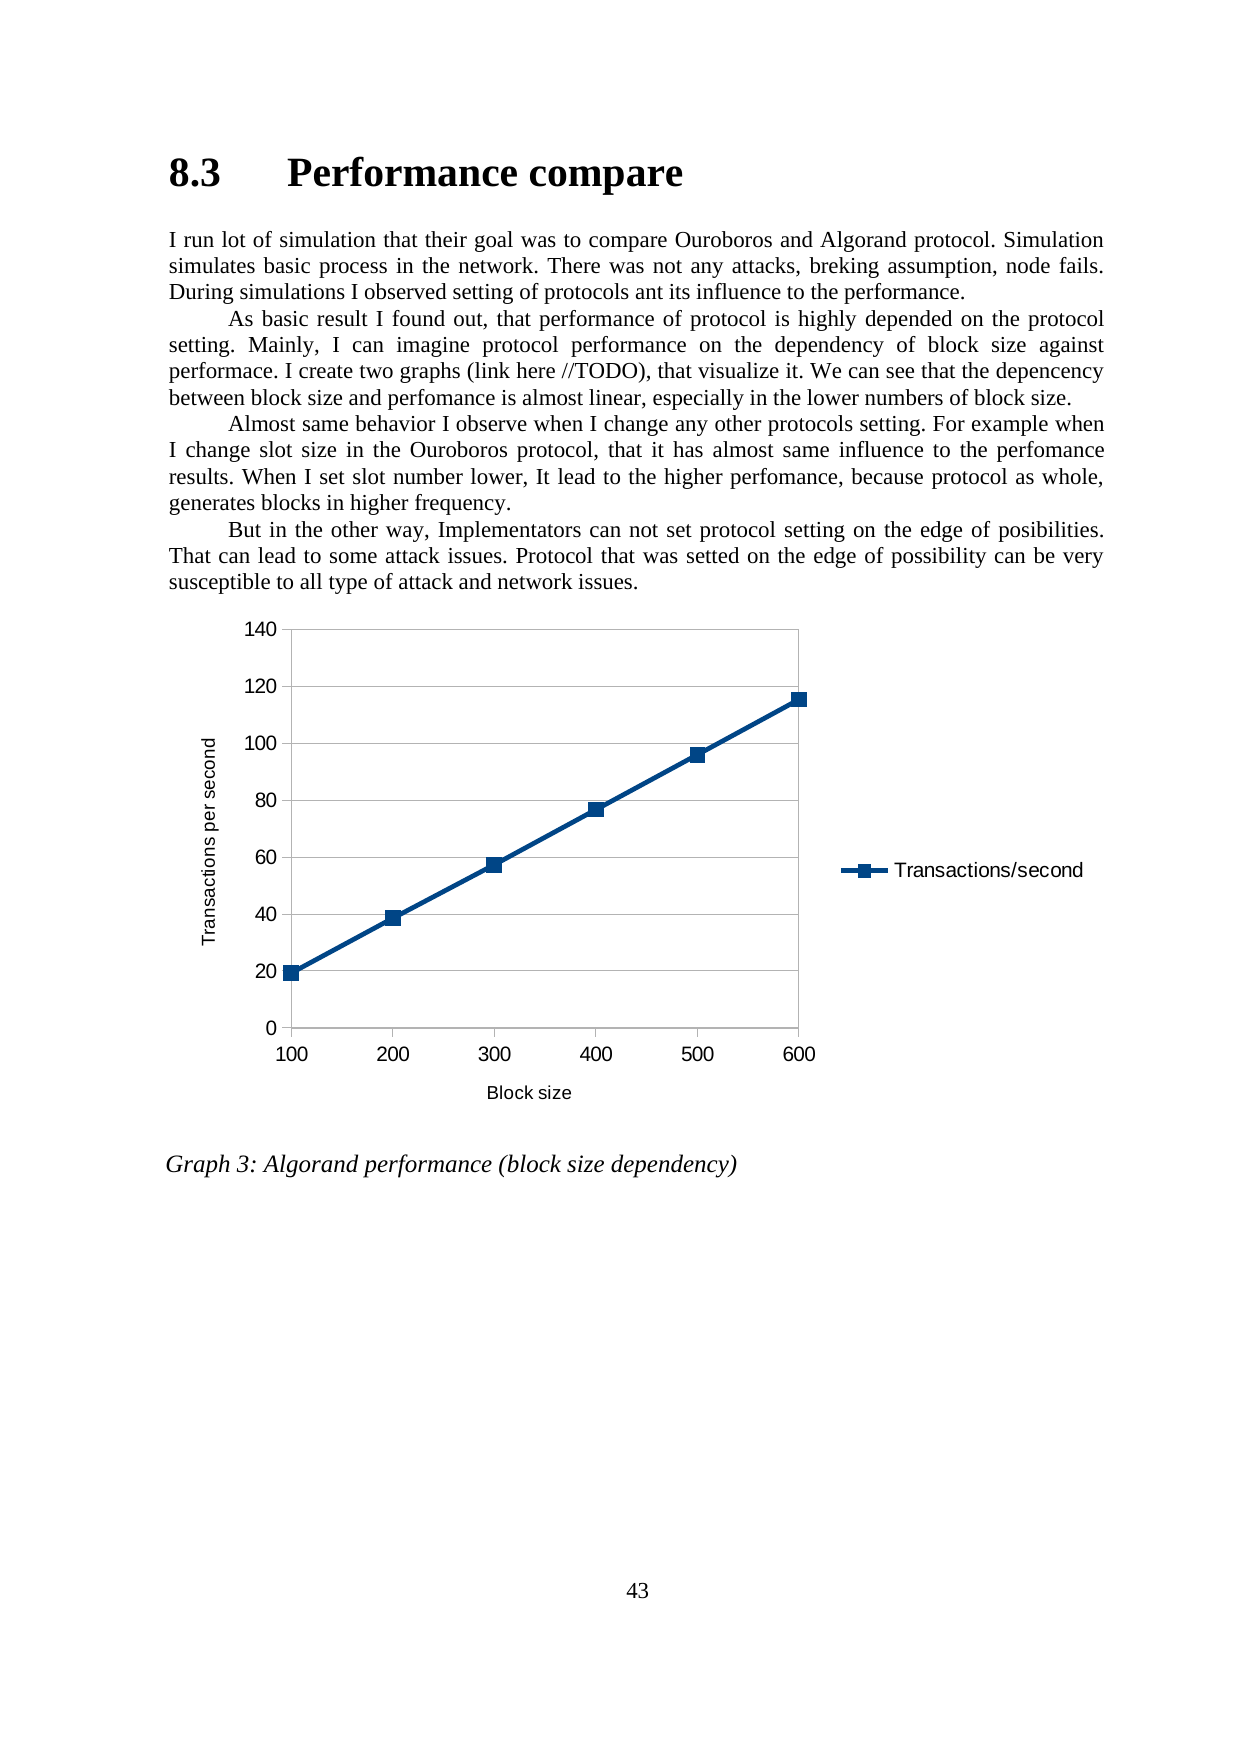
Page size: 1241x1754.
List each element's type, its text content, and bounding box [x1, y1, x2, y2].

text I run lot of simulation that their goal was to compare Ouroboros and Algorand protocol. Simulation simulates basic process in the network. There was not any attacks, breking assumption, node fails. During simulations I observed setting of protocols ant its influence to the performance. [169, 226, 1106, 305]
text As basic result I found out, that performance of protocol is highly depended on the protocol setting. Mainly, I can imagine protocol performance on the dependency of block size against performace. I create two graphs (link here //TODO), that visualize it. We can see that the depencency between block size and perfomance is almost linear, especially in the lower numbers of block size. [169, 305, 1106, 410]
text Graph 3: Algorand performance (block size dependency) [165, 607, 1110, 1178]
text Almost same behavior I observe when I change any other protocols setting. For example when I change slot size in the Ouroboros protocol, that it has almost same influence to the perfomance results. When I set slot number lower, It lead to the higher perfomance, because protocol as whole, generates blocks in higher frequency. [169, 410, 1106, 516]
text But in the other way, Implementators can not set protocol setting on the edge of posibilities. That can lead to some attack issues. Protocol that was setted on the edge of possibility can be very susceptible to all type of attack and network issues. [169, 516, 1106, 595]
subtitle Performance compare [169, 148, 1106, 196]
